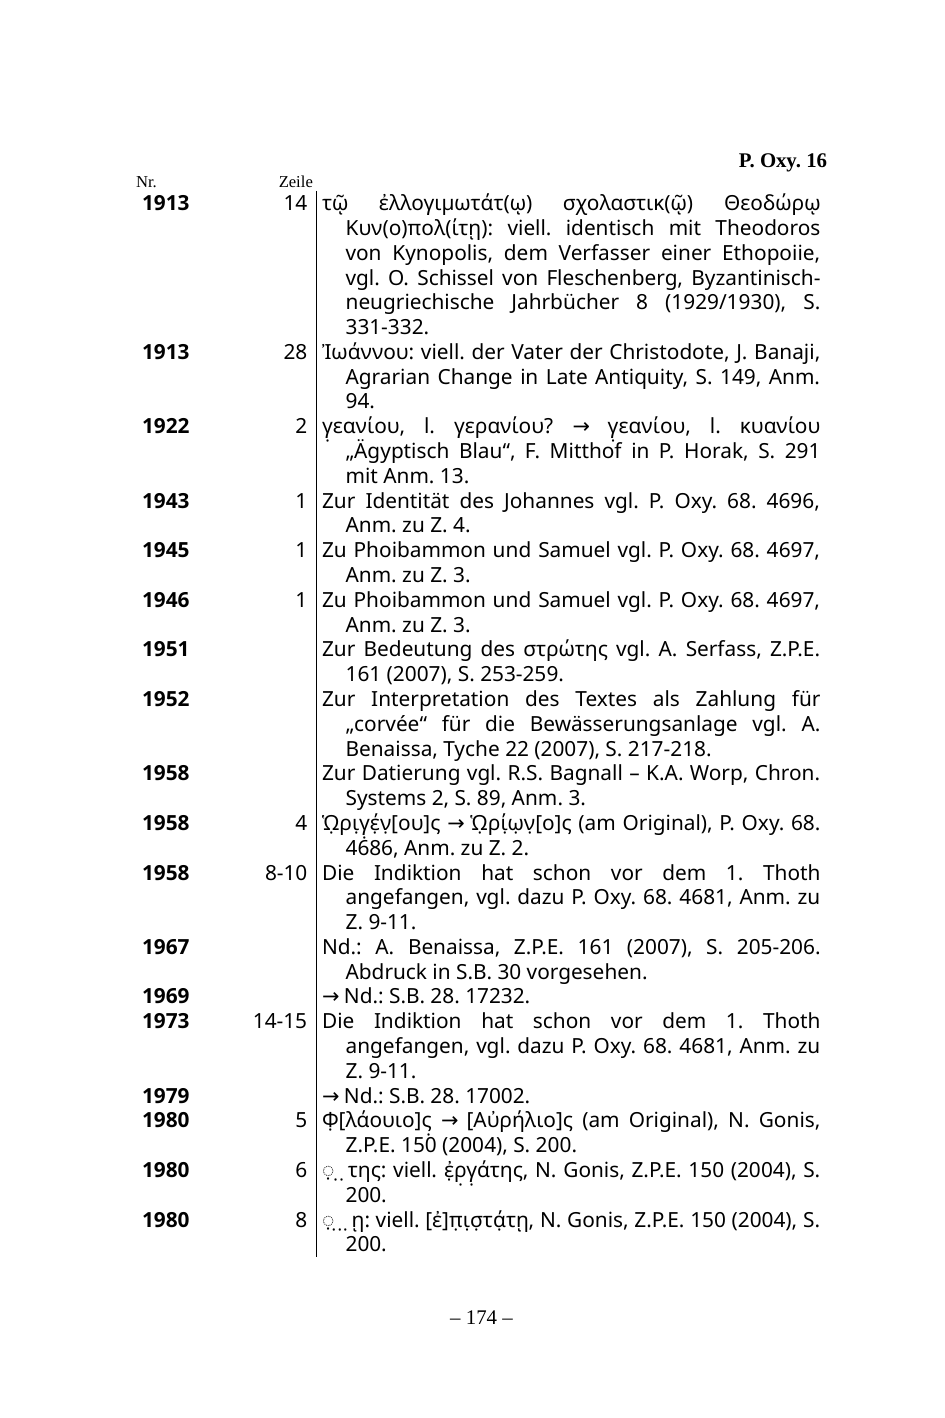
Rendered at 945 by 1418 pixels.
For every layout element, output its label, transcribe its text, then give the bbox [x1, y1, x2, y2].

table_cell 1958 [136, 761, 224, 811]
table_cell 5 [224, 1108, 316, 1158]
table_cell Zur Identität des Johannes vgl. P. Oxy. 68. 4696, Anm. zu Z. 4. [317, 488, 827, 538]
table_cell γ̣εανίου, l. γερανίου? → γ̣εανίου, l. κυανίου „Ägyptisch Blau“, F. Mitthof in P. Horak, S. 291 mit Anm. 13. [317, 414, 827, 488]
table_cell → Nd.: S.B. 28. 17232. [317, 984, 827, 1009]
table_cell 1 [224, 588, 316, 637]
table_cell [224, 761, 316, 811]
table_cell [224, 984, 316, 1009]
table_cell 1980 [136, 1158, 224, 1207]
table_cell Zur Bedeutung des στρώτης vgl. A. Serfass, Z.P.E. 161 (2007), S. 253-259. [317, 637, 827, 687]
table_cell Zu Phoibammon und Samuel vgl. P. Oxy. 68. 4697, Anm. zu Z. 3. [317, 538, 827, 587]
table_cell 1952 [136, 687, 224, 761]
table_cell 1922 [136, 414, 224, 488]
table_cell 6 [224, 1158, 316, 1207]
table_cell 8-10 [224, 860, 316, 934]
table_cell Nd.: A. Benaissa, Z.P.E. 161 (2007), S. 205-206. Abdruck in S.B. 30 vorgesehen. [317, 935, 827, 984]
table_cell Die Indiktion hat schon vor dem 1. Thoth angefangen, vgl. dazu P. Oxy. 68. 4681, Anm. zu Z. 9-11. [317, 1009, 827, 1083]
table_cell Zur Interpretation des Textes als Zahlung für „corvée“ für die Bewässerungsanlage vgl. A. Benaissa, Tyche 22 (2007), S. 217-218. [317, 687, 827, 761]
table_cell [224, 687, 316, 761]
table_cell 1967 [136, 935, 224, 984]
table_cell [224, 1083, 316, 1108]
table_cell [224, 935, 316, 984]
table_cell τῷ ἐλλογιμωτάτ(ῳ) σχολαστικ(ῷ) Θεοδώρῳ Κυν(ο)πολ(ίτῃ): viell. identisch mit Theodoros von Kynopolis, dem Verfasser einer Ethopoiie, vgl. O. Schissel von Fleschenberg, Byzantinisch-neugriechische Jahrbücher 8 (1929/1930), S. 331-332. [317, 191, 827, 339]
table_cell 1980 [136, 1207, 224, 1257]
table_cell 1958 [136, 860, 224, 934]
table_cell 2 [224, 414, 316, 488]
table_cell [224, 637, 316, 687]
table_cell Zur Datierung vgl. R.S. Bagnall – K.A. Worp, Chron. Systems 2, S. 89, Anm. 3. [317, 761, 827, 811]
table_cell → Nd.: S.B. 28. 17002. [317, 1083, 827, 1108]
table_cell 1946 [136, 588, 224, 637]
table_cell 1979 [136, 1083, 224, 1108]
table_cell 1958 [136, 811, 224, 860]
table_cell Die Indiktion hat schon vor dem 1. Thoth angefangen, vgl. dazu P. Oxy. 68. 4681, Anm. zu Z. 9-11. [317, 860, 827, 934]
table_cell 1969 [136, 984, 224, 1009]
table_cell Ὡ̣ρι̣γ̣έ̣ν̣[ου]ς → Ὡ̣ρί̣ω̣ν̣[ο]ς (am Original), P. Oxy. 68. 4686, Anm. zu Z. 2. [317, 811, 827, 860]
table_cell 8 [224, 1207, 316, 1257]
table_cell 14-15 [224, 1009, 316, 1083]
table_cell 1980 [136, 1108, 224, 1158]
table_cell 14 [224, 191, 316, 339]
table_cell ̣ ̣ ̣ ̣ῃ: viell. [ἐ]π̣ι̣σ̣τά̣τῃ, N. Gonis, Z.P.E. 150 (2004), S. 200. [317, 1207, 827, 1257]
table_cell 1951 [136, 637, 224, 687]
table_cell 1913 [136, 191, 224, 339]
table_cell 28 [224, 340, 316, 414]
table_cell Φ̣[λάουιο]ς̣ → [Αὐρήλιο]ς (am Original), N. Gonis, Z.P.E. 150 (2004), S. 200. [317, 1108, 827, 1158]
table_cell 1943 [136, 488, 224, 538]
table_cell 1 [224, 538, 316, 587]
table_cell ̣ ̣ ̣της: viell. ἐ̣ρ̣γ̣άτης, N. Gonis, Z.P.E. 150 (2004), S. 200. [317, 1158, 827, 1207]
table_cell 4 [224, 811, 316, 860]
table_cell 1 [224, 488, 316, 538]
table_cell 1973 [136, 1009, 224, 1083]
table_cell 1945 [136, 538, 224, 587]
table_cell 1913 [136, 340, 224, 414]
table_cell Zu Phoibammon und Samuel vgl. P. Oxy. 68. 4697, Anm. zu Z. 3. [317, 588, 827, 637]
table_cell Ἰωάννου: viell. der Vater der Christodote, J. Banaji, Agrarian Change in Late Antiquity, S. 149, Anm. 94. [317, 340, 827, 414]
